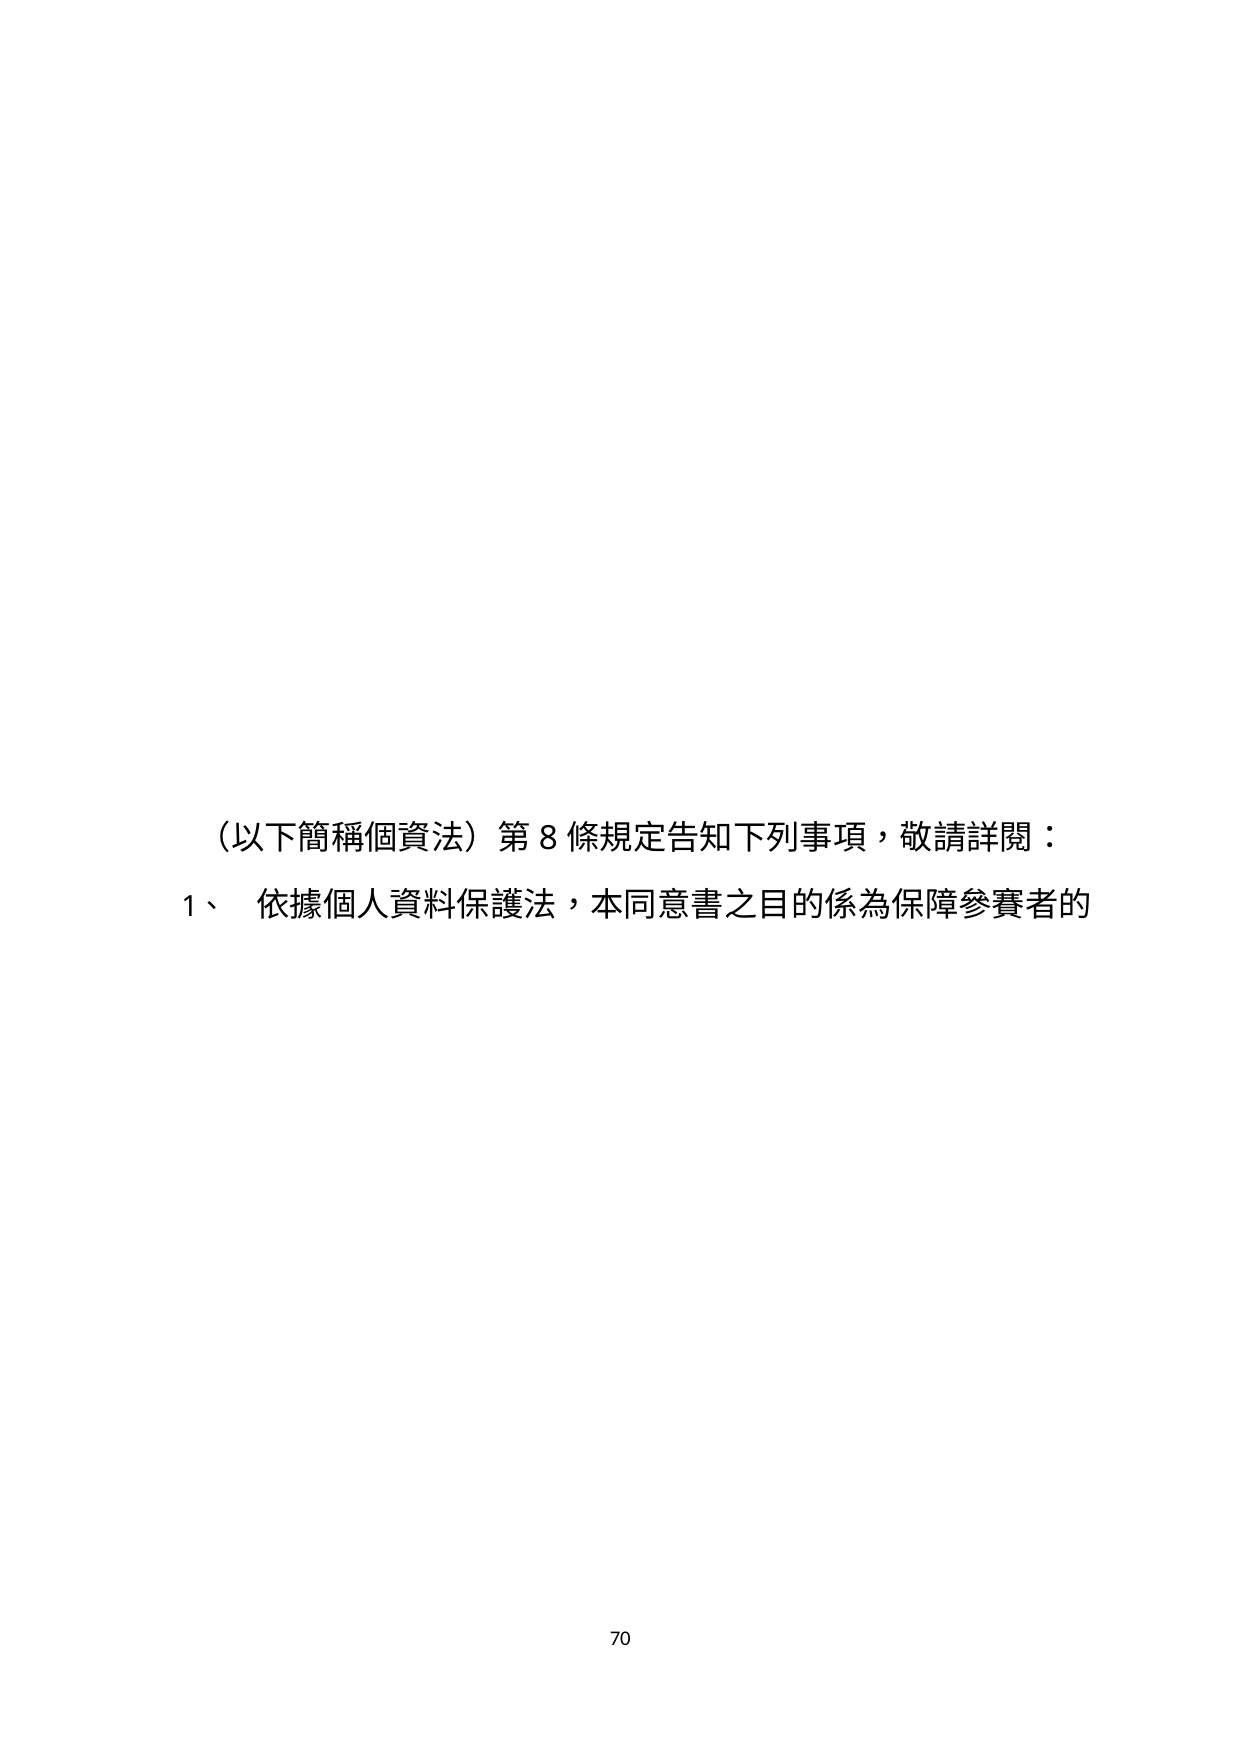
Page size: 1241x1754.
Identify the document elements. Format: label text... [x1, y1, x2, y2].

text （以下簡稱個資法）第 8 條規定告知下列事項，敬請詳閱： [198, 810, 1092, 859]
list 依據個人資料保護法，本同意書之目的係為保障參賽者的 [181, 878, 1092, 926]
